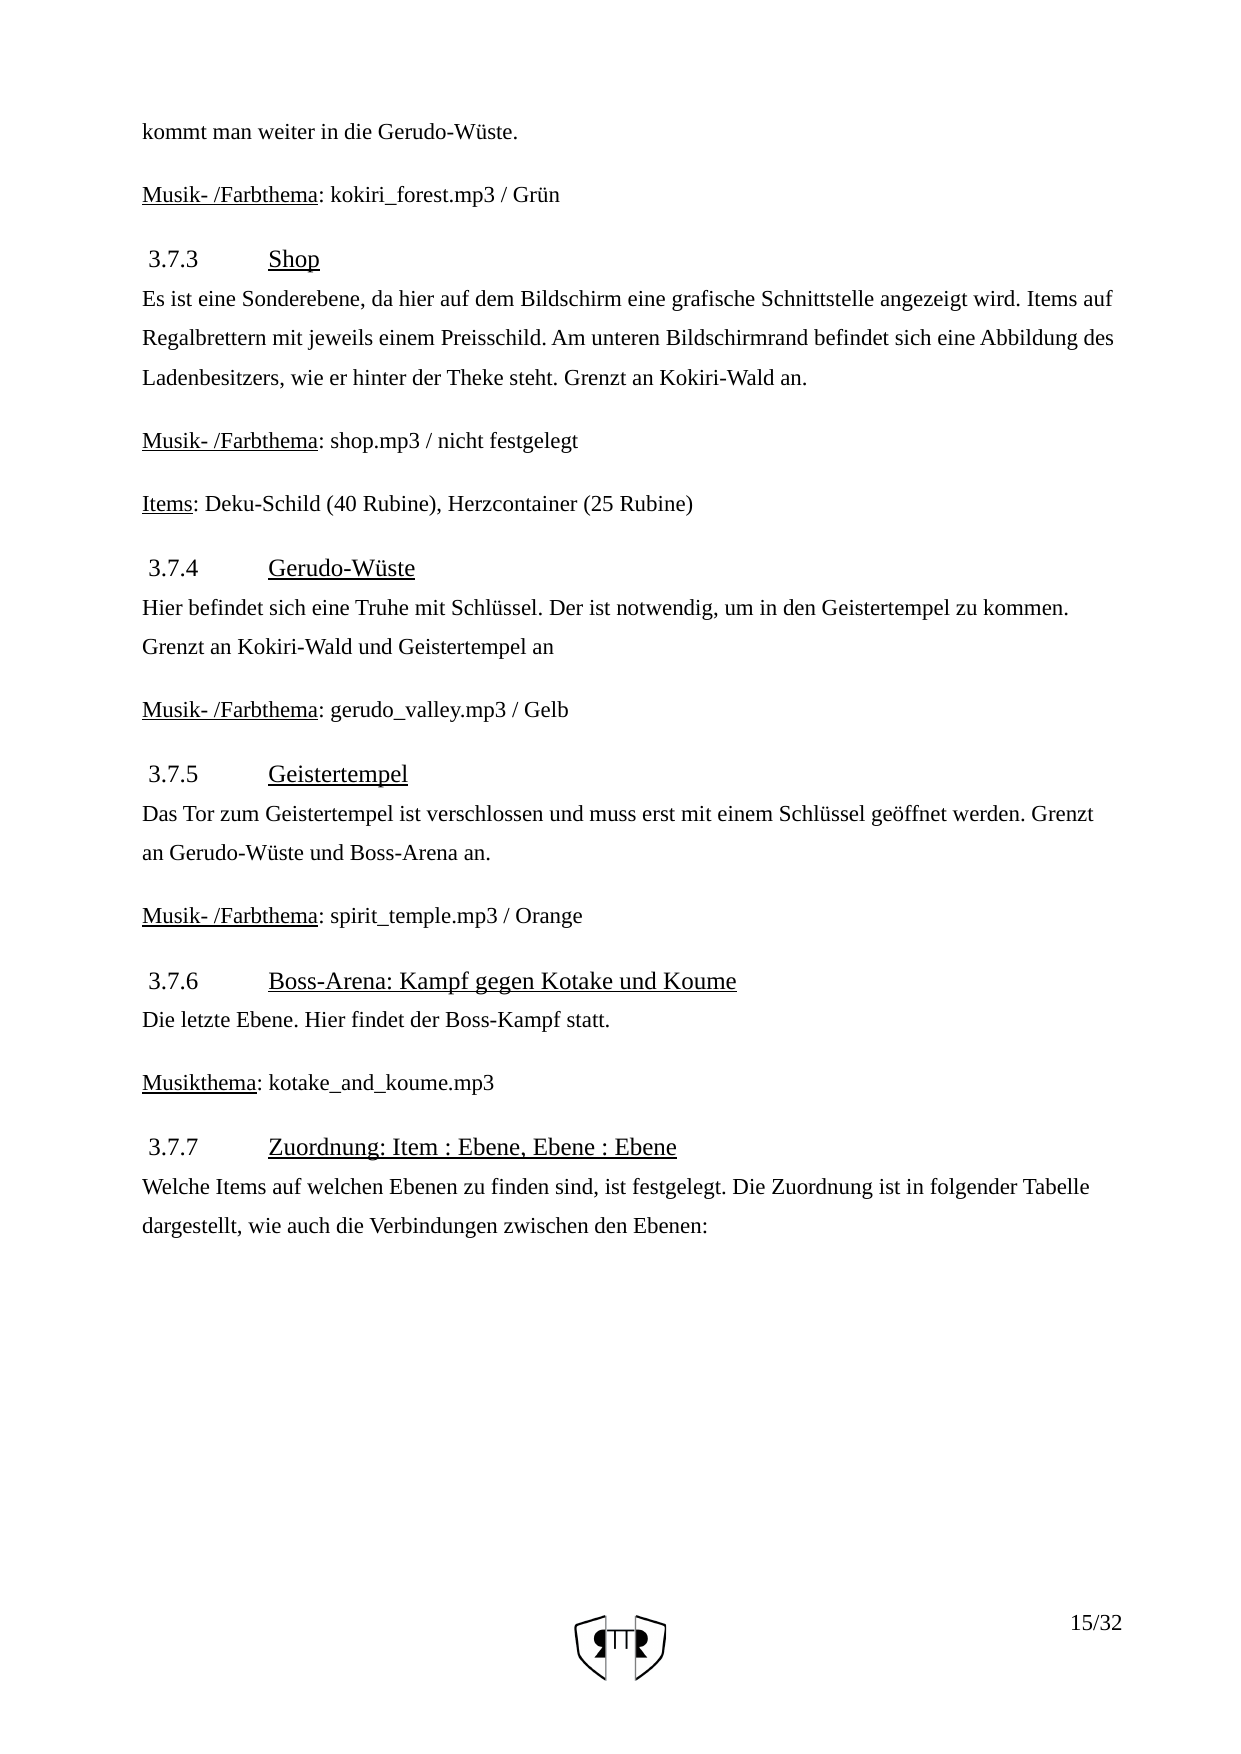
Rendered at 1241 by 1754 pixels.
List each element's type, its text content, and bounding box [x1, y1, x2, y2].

text Musik- /Farbthema: shop.mp3 / nicht festgelegt [142, 427, 1122, 453]
subtitle Shop [142, 244, 1122, 273]
subtitle Geistertempel [142, 759, 1122, 788]
subtitle Boss-Arena: Kampf gegen Kotake und Koume [142, 966, 1122, 994]
text Items: Deku-Schild (40 Rubine), Herzcontainer (25 Rubine) [142, 490, 1122, 516]
text Welche Items auf welchen Ebenen zu finden sind, ist festgelegt. Die Zuordnung ist in folgender Tabelle dargestellt, wie auch die Verbindungen zwischen den Ebenen: [142, 1173, 1122, 1239]
text Musikthema: kotake_and_koume.mp3 [142, 1069, 1122, 1096]
text Es ist eine Sonderebene, da hier auf dem Bildschirm eine grafische Schnittstelle angezeigt wird. Items auf Regalbrettern mit jeweils einem Preisschild. Am unteren Bildschirmrand befindet sich eine Abbildung des Ladenbesitzers, wie er hinter der Theke steht. Grenzt an Kokiri-Wald an. [142, 285, 1122, 390]
picture [574, 1615, 667, 1681]
text Musik- /Farbthema: spirit_temple.mp3 / Orange [142, 903, 1122, 929]
subtitle Zuordnung: Item : Ebene, Ebene : Ebene [142, 1132, 1122, 1161]
text Das Tor zum Geistertempel ist verschlossen und muss erst mit einem Schlüssel geöffnet werden. Grenzt an Gerudo-Wüste und Boss-Arena an. [142, 800, 1122, 866]
text Musik- /Farbthema: gerudo_valley.mp3 / Gelb [142, 696, 1122, 723]
text Hier befindet sich eine Truhe mit Schlüssel. Der ist notwendig, um in den Geistertempel zu kommen. Grenzt an Kokiri-Wald und Geistertempel an [142, 594, 1122, 659]
text kommt man weiter in die Gerudo-Wüste. [142, 118, 1122, 144]
text Die letzte Ebene. Hier findet der Boss-Kampf statt. [142, 1006, 1122, 1033]
subtitle Gerudo-Wüste [142, 553, 1122, 582]
text Musik- /Farbthema: kokiri_forest.mp3 / Grün [142, 181, 1122, 208]
